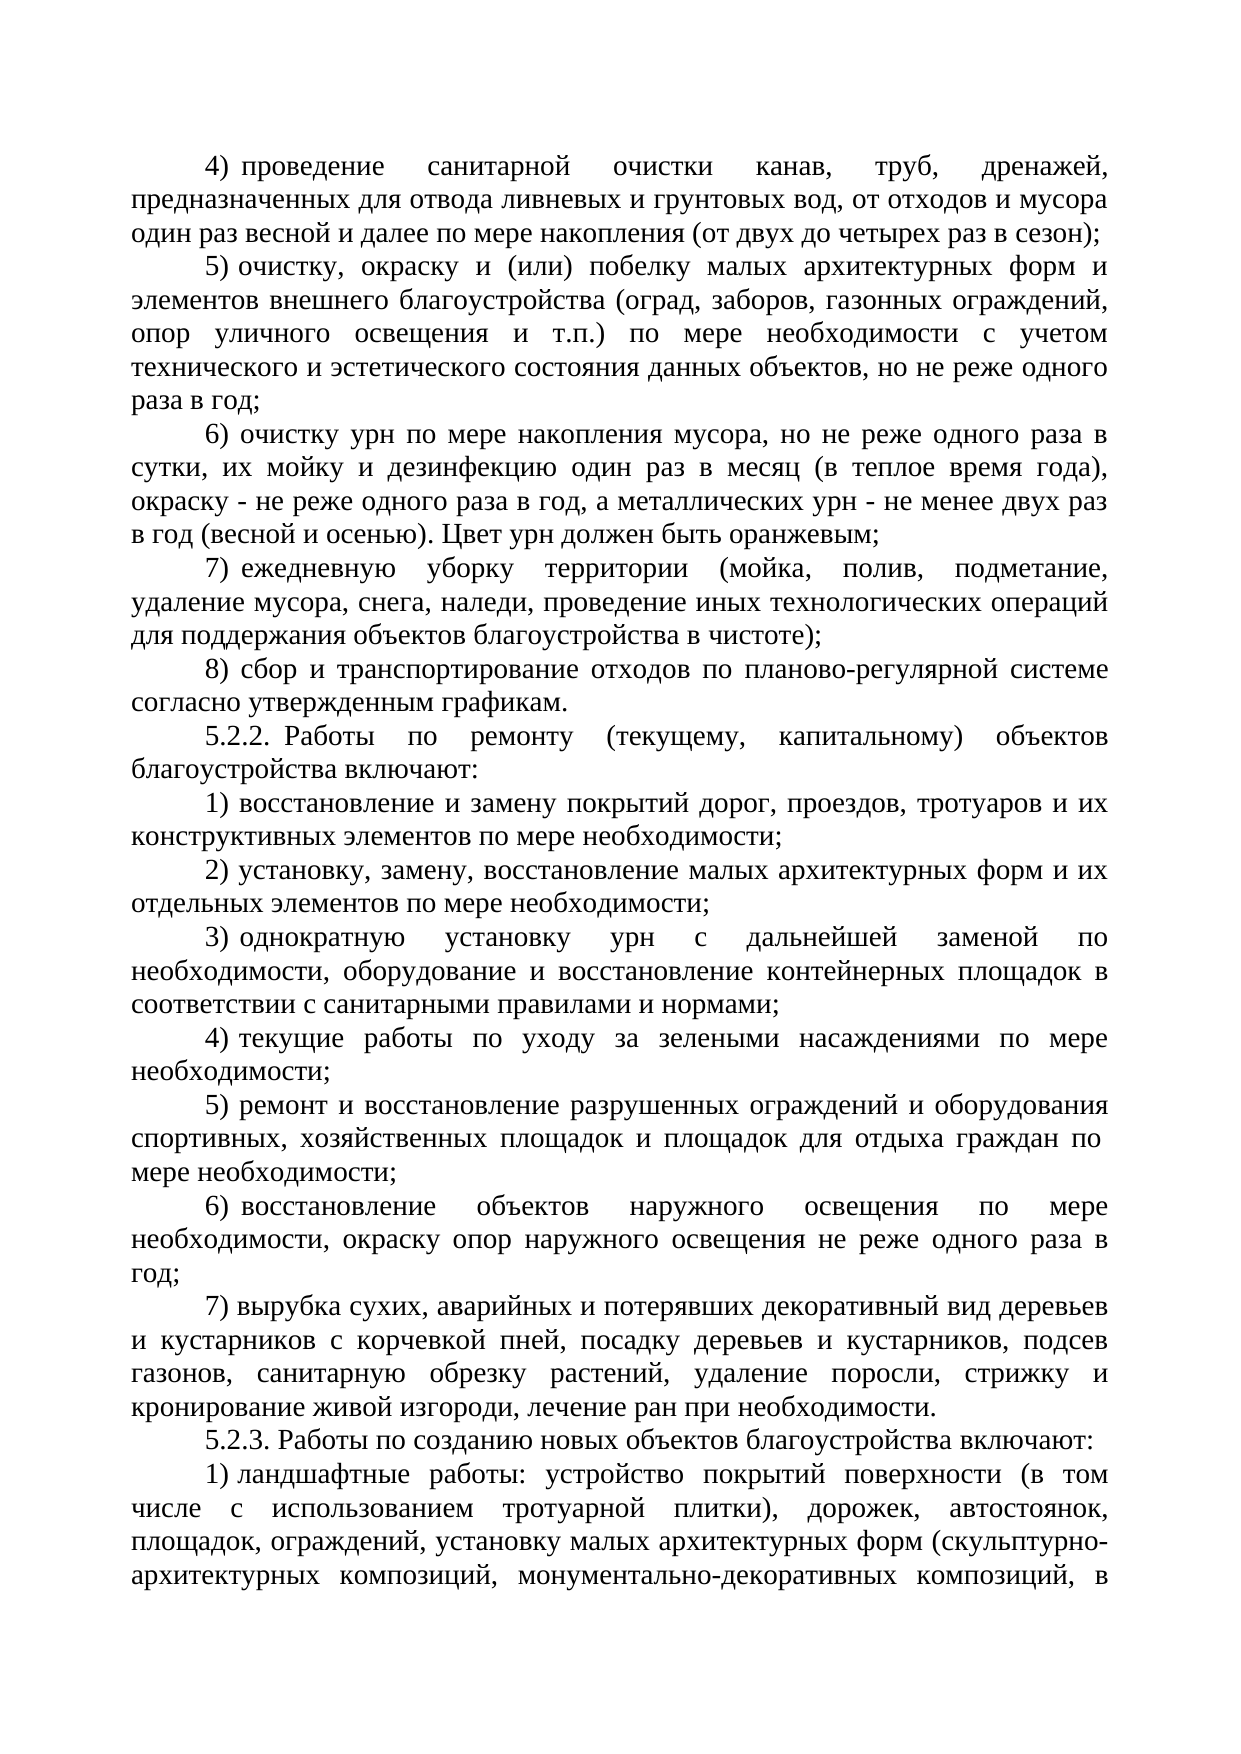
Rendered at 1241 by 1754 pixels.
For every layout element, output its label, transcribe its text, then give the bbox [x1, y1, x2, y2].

list установку, замену, восстановление малых архитектурных форм и их отдельных элементов по мере необходимости; [131, 852, 1109, 919]
list очистку, окраску и (или) побелку малых архитектурных форм и элементов внешнего благоустройства (оград, заборов, газонных ограждений, опор уличного освещения и т.п.) по мере необходимости с учетом технического и эстетического состояния данных объектов, но не реже одного раза в год; [131, 248, 1109, 416]
list однократную установку урн с дальнейшей заменой по необходимости, оборудование и восстановление контейнерных площадок в соответствии с санитарными правилами и нормами; [131, 919, 1109, 1020]
list ежедневную уборку территории (мойка, полив, подметание, удаление мусора, снега, наледи, проведение иных технологических операций для поддержания объектов благоустройства в чистоте); [131, 550, 1109, 651]
list Работы по ремонту (текущему, капитальному) объектов благоустройства включают: [131, 718, 1109, 785]
list сбор и транспортирование отходов по планово-регулярной системе согласно утвержденным графикам. [131, 651, 1109, 718]
list восстановление объектов наружного освещения по мере необходимости, окраску опор наружного освещения не реже одного раза в год; [131, 1188, 1109, 1288]
list очистку урн по мере накопления мусора, но не реже одного раза в сутки, их мойку и дезинфекцию один раз в месяц (в теплое время года), окраску - не реже одного раза в год, а металлических урн - не менее двух раз в год (весной и осенью). Цвет урн должен быть оранжевым; [131, 416, 1109, 550]
list вырубка сухих, аварийных и потерявших декоративный вид деревьев и кустарников с корчевкой пней, посадку деревьев и кустарников, подсев газонов, санитарную обрезку растений, удаление поросли, стрижку и кронирование живой изгороди, лечение ран при необходимости. [131, 1288, 1109, 1422]
list ремонт и восстановление разрушенных ограждений и оборудования спортивных, хозяйственных площадок и площадок для отдыха граждан по [131, 1087, 1109, 1154]
list восстановление и замену покрытий дорог, проездов, тротуаров и их конструктивных элементов по мере необходимости; [131, 785, 1109, 852]
list текущие работы по уходу за зелеными насаждениями по мере необходимости; [131, 1020, 1109, 1087]
list Работы по созданию новых объектов благоустройства включают: [204, 1423, 1122, 1456]
list проведение санитарной очистки канав, труб, дренажей, предназначенных для отвода ливневых и грунтовых вод, от отходов и мусора один раз весной и далее по мере накопления (от двух до четырех раз в сезон); [131, 148, 1109, 248]
list ландшафтные работы: устройство покрытий поверхности (в том числе с использованием тротуарной плитки), дорожек, автостоянок, площадок, ограждений, установку малых архитектурных форм (скульптурно- архитектурных композиций, монументально-декоративных композиций, в [131, 1456, 1109, 1590]
text мере необходимости; [131, 1154, 1122, 1188]
